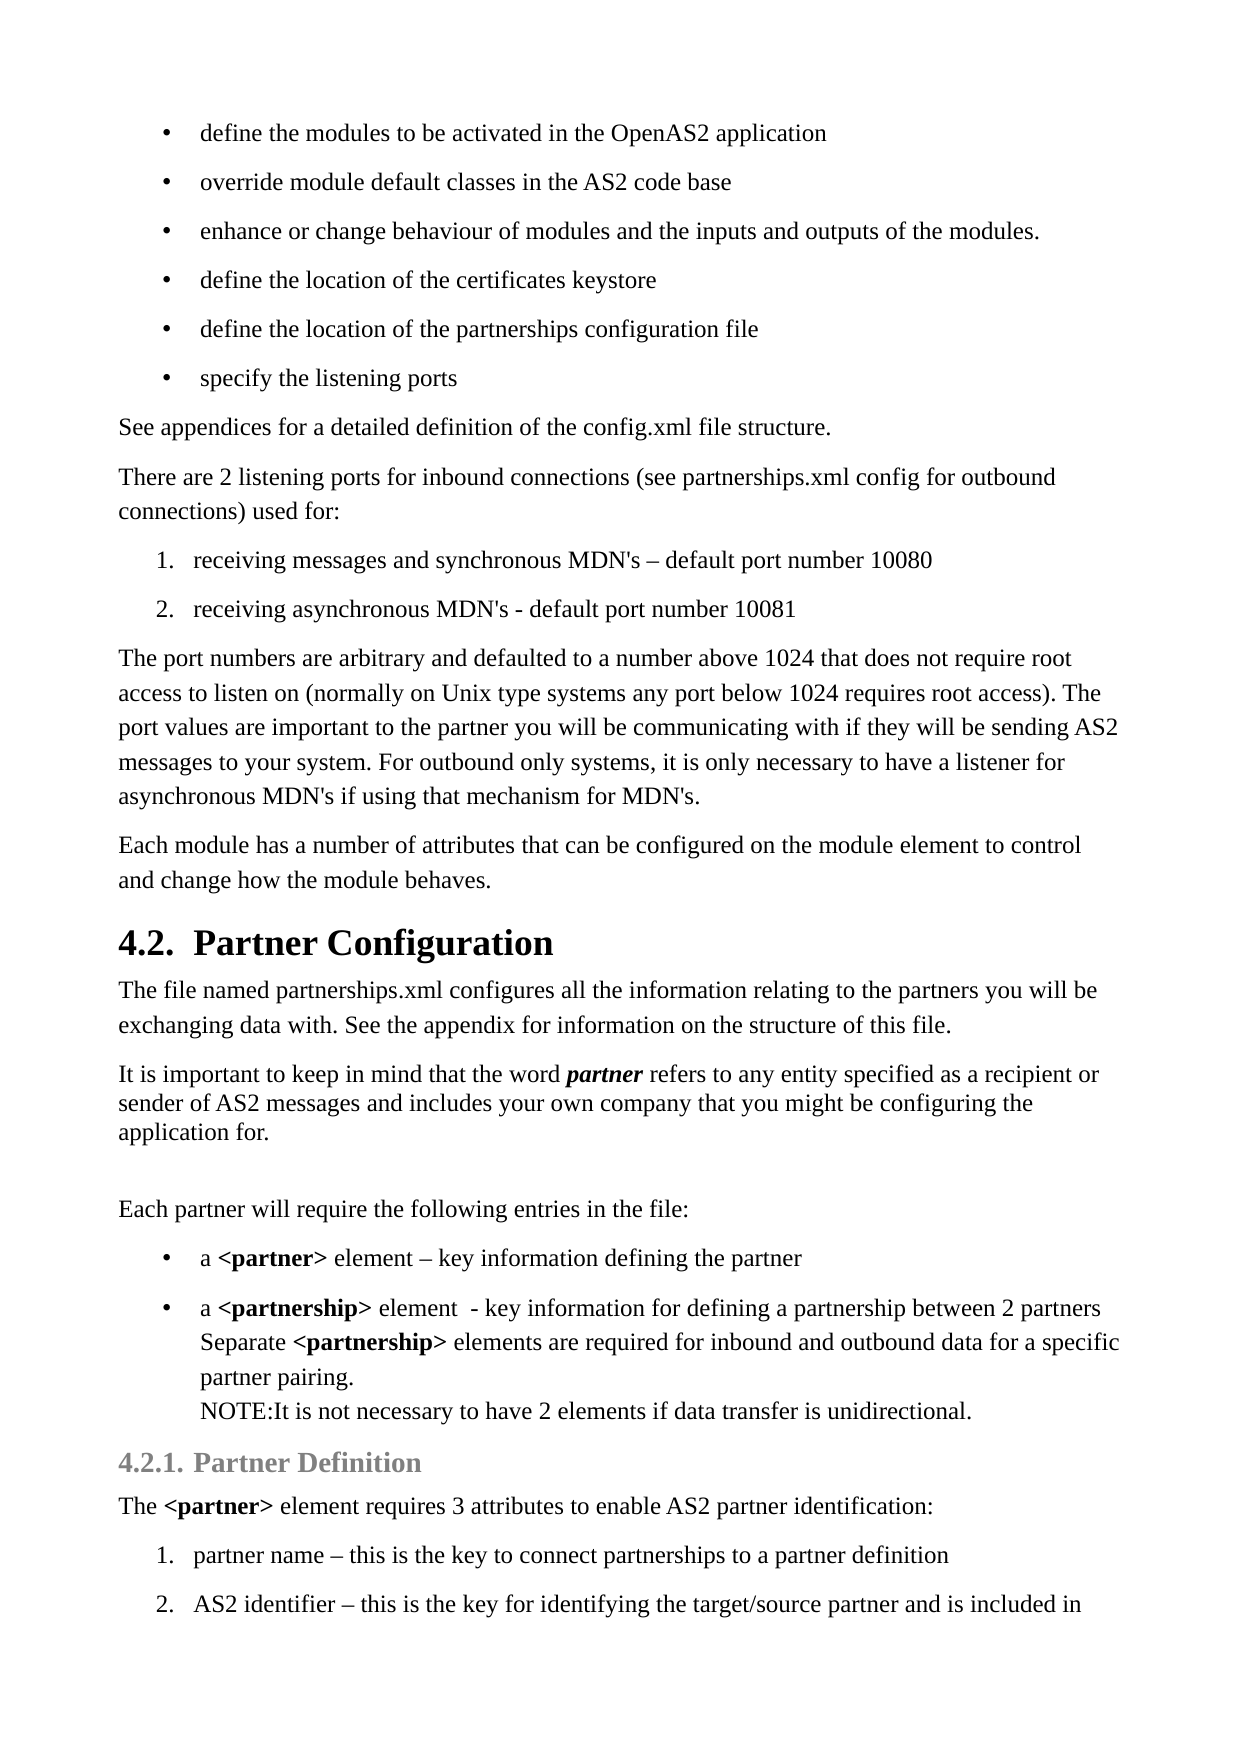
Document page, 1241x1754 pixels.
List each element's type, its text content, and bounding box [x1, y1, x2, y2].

text It is important to keep in mind that the word partner refers to any entity specified as a recipient or sender of AS2 messages and includes your own company that you might be configuring the application for. [118, 1059, 1122, 1145]
list receiving asynchronous MDN's - default port number 10081 [156, 594, 1122, 623]
list AS2 identifier – this is the key for identifying the target/source partner and is included in [156, 1589, 1122, 1618]
text See appendices for a detailed definition of the config.xml file structure. [118, 412, 1122, 441]
text There are 2 listening ports for inbound connections (see partnerships.xml config for outbound connections) used for: [118, 462, 1122, 525]
text The port numbers are arbitrary and defaulted to a number above 1024 that does not require root access to listen on (normally on Unix type systems any port below 1024 requires root access). The port values are important to the partner you will be communicating with if they will be sending AS2 messages to your system. For outbound only systems, it is only necessary to have a listener for asynchronous MDN's if using that mechanism for MDN's. [118, 643, 1122, 810]
subtitle Partner Configuration [118, 920, 1122, 963]
text Each module has a number of attributes that can be configured on the module element to control and change how the module behaves. [118, 830, 1122, 893]
list define the modules to be activated in the OpenAS2 application [162, 118, 1122, 147]
list a <partnership> element - key information for defining a partnership between 2 partners Separate <partnership> elements are required for inbound and outbound data for a specific partner pairing. NOTE:It is not necessary to have 2 elements if data transfer is unidirectional. [162, 1293, 1122, 1425]
text The <partner> element requires 3 attributes to enable AS2 partner identification: [118, 1491, 1122, 1520]
list define the location of the partnerships configuration file [162, 314, 1122, 343]
text The file named partnerships.xml configures all the information relating to the partners you will be exchanging data with. See the appendix for information on the structure of this file. [118, 976, 1122, 1039]
list a <partner> element – key information defining the partner [162, 1243, 1122, 1272]
list partner name – this is the key to connect partnerships to a partner definition [156, 1540, 1122, 1569]
list override module default classes in the AS2 code base [162, 167, 1122, 196]
list define the location of the certificates keystore [162, 265, 1122, 294]
subtitle Partner Definition [118, 1445, 1122, 1479]
list specify the listening ports [162, 363, 1122, 392]
text Each partner will require the following entries in the file: [118, 1194, 1122, 1223]
list receiving messages and synchronous MDN's – default port number 10080 [156, 545, 1122, 574]
list enhance or change behaviour of modules and the inputs and outputs of the modules. [162, 216, 1122, 245]
